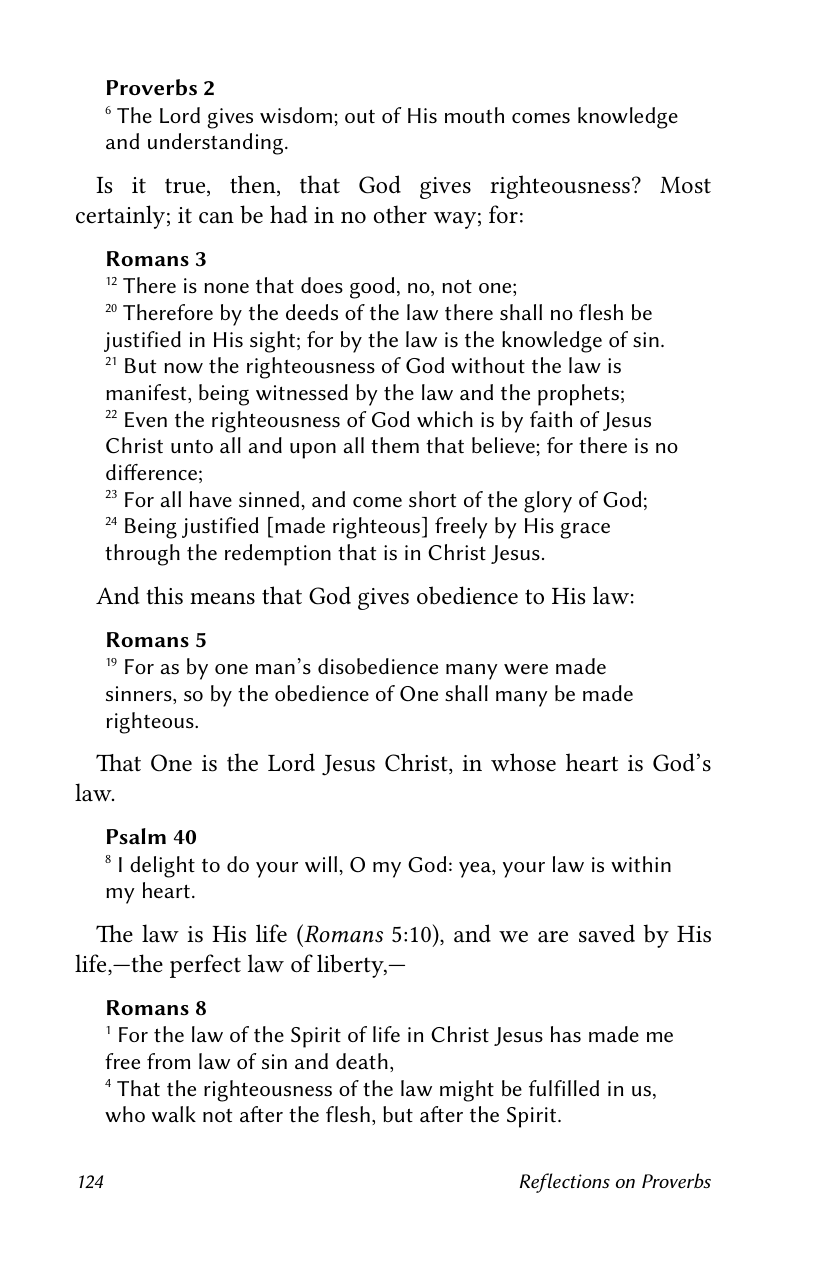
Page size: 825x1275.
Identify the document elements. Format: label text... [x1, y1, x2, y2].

text Romans 8 [105, 995, 712, 1021]
text Psalm 40 [105, 824, 712, 850]
text 20 Therefore by the deeds of the law there shall no flesh be justified in His sight; for by the law is the knowledge of sin. [105, 300, 682, 353]
text Is it true, then, that God gives righteousness? Most certainly; it can be had in no other way; for: [75, 171, 712, 229]
text 24 Being justified [made righteous] freely by His grace through the redemption that is in Christ Jesus. [105, 513, 682, 566]
text 23 For all have sinned, and come short of the glory of God; [105, 487, 682, 513]
text And this means that God gives obedience to His law: [75, 582, 712, 610]
text Romans 5 [105, 627, 712, 653]
text 21 But now the righteousness of God without the law is manifest, being witnessed by the law and the prophets; [105, 353, 682, 406]
text 22 Even the righteousness of God which is by faith of Jesus Christ unto all and upon all them that believe; for there is no difference; [105, 407, 682, 486]
text The law is His life (Romans 5:10), and we are saved by His life,—the perfect law of liberty,— [75, 920, 712, 978]
text 1 For the law of the Spirit of life in Christ Jesus has made me free from law of sin and death, [105, 1022, 682, 1075]
text Romans 3 [105, 246, 712, 272]
text 4 That the righteousness of the law might be fulfilled in us, who walk not after the flesh, but after the Spirit. [105, 1076, 682, 1128]
text That One is the Lord Jesus Christ, in whose heart is God’s law. [75, 749, 712, 808]
text 8 I delight to do your will, O my God: yea, your law is within my heart. [105, 852, 682, 904]
text Proverbs 2 [105, 75, 712, 101]
text 12 There is none that does good, no, not one; [105, 273, 682, 299]
text 6 The Lord gives wisdom; out of His mouth comes knowledge and understanding. [105, 103, 682, 155]
text 19 For as by one man’s disobedience many were made sinners, so by the obedience of One shall many be made righteous. [105, 654, 682, 734]
